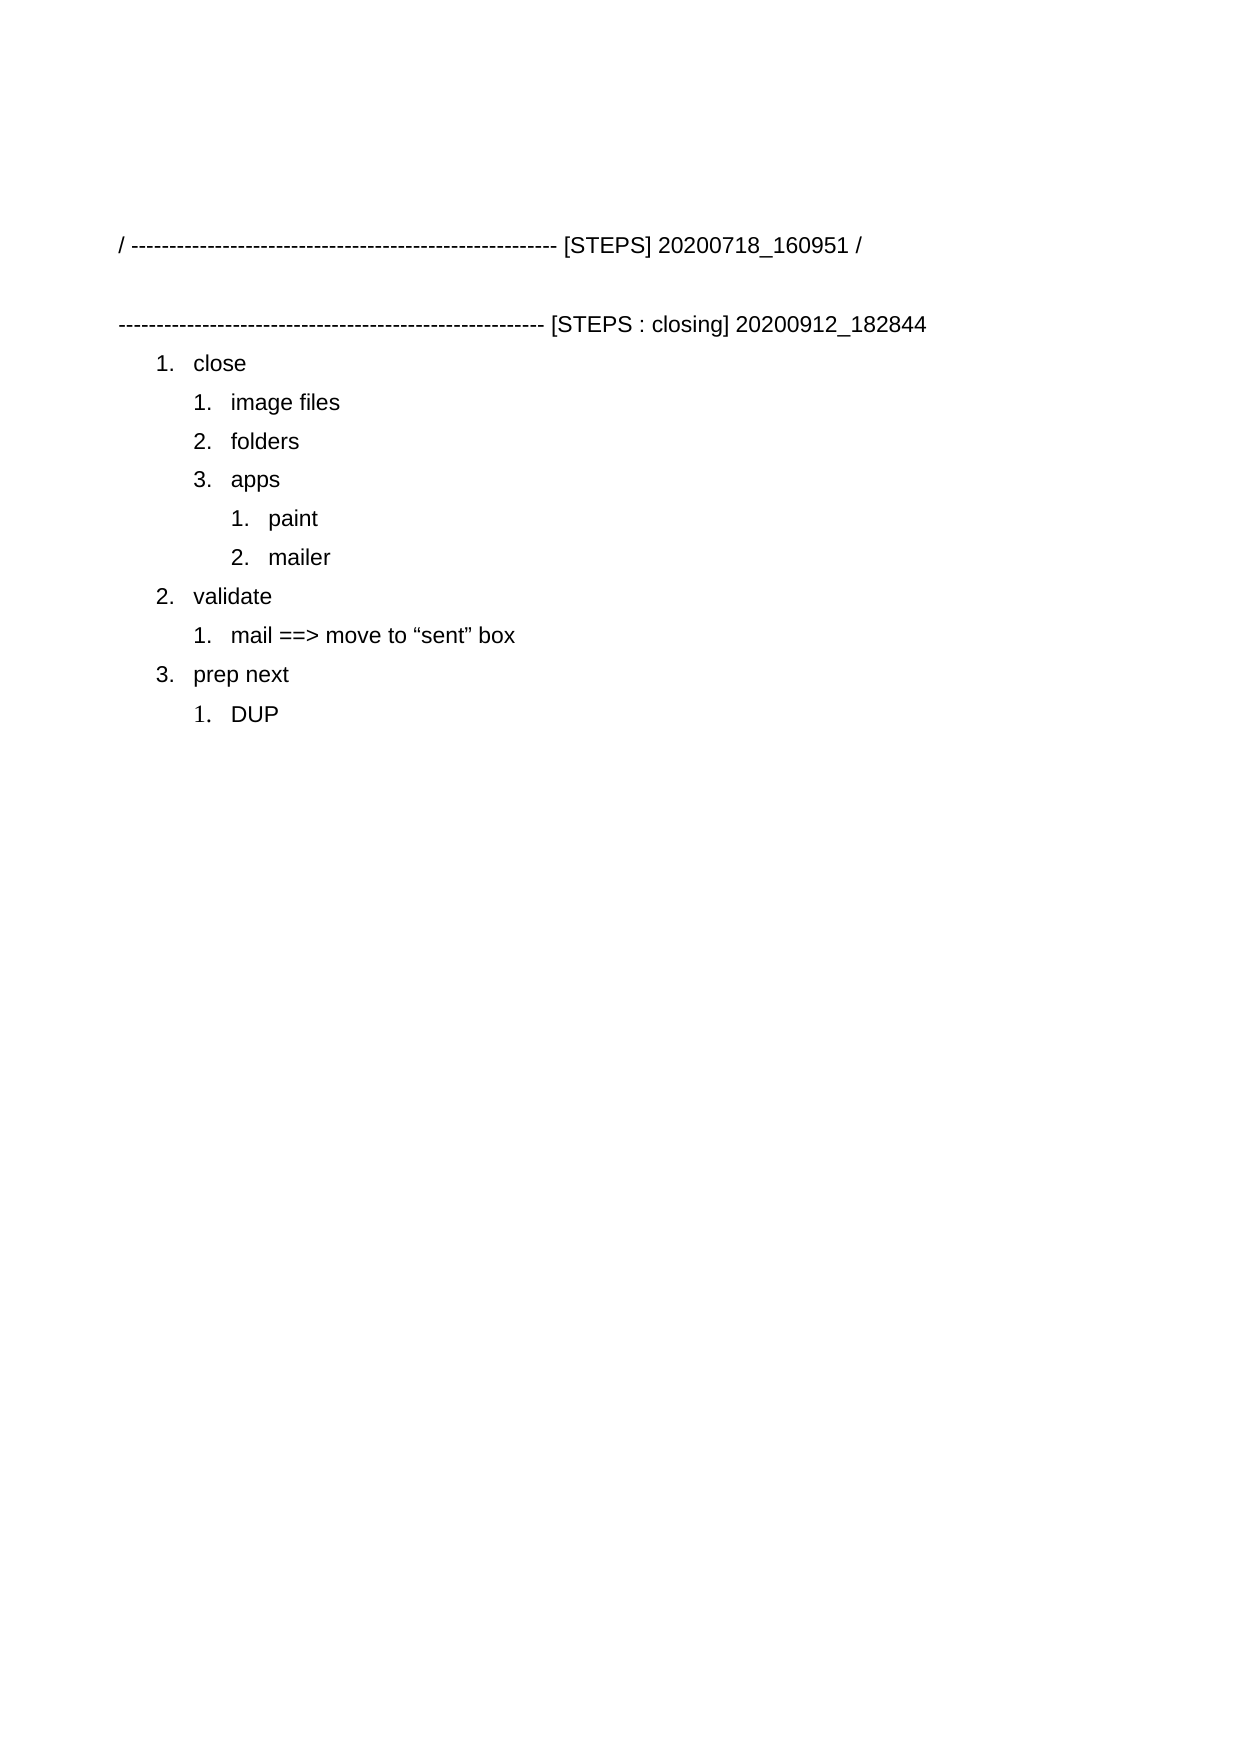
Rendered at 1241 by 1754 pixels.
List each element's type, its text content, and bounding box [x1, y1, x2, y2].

list apps [193, 466, 1122, 493]
list prep next [156, 661, 1122, 687]
list mailer [231, 544, 1122, 571]
list paint [231, 505, 1122, 532]
list mail ==> move to “sent” box [193, 622, 1122, 648]
text / -------------------------------------------------------- [STEPS] 20200718_160951 / [118, 232, 1122, 258]
text -------------------------------------------------------- [STEPS : closing] 20200912_182844 [118, 311, 1122, 337]
list folders [193, 428, 1122, 454]
list image files [193, 389, 1122, 415]
list validate [156, 583, 1122, 609]
list close [156, 350, 1122, 376]
list DUP [193, 699, 1122, 757]
